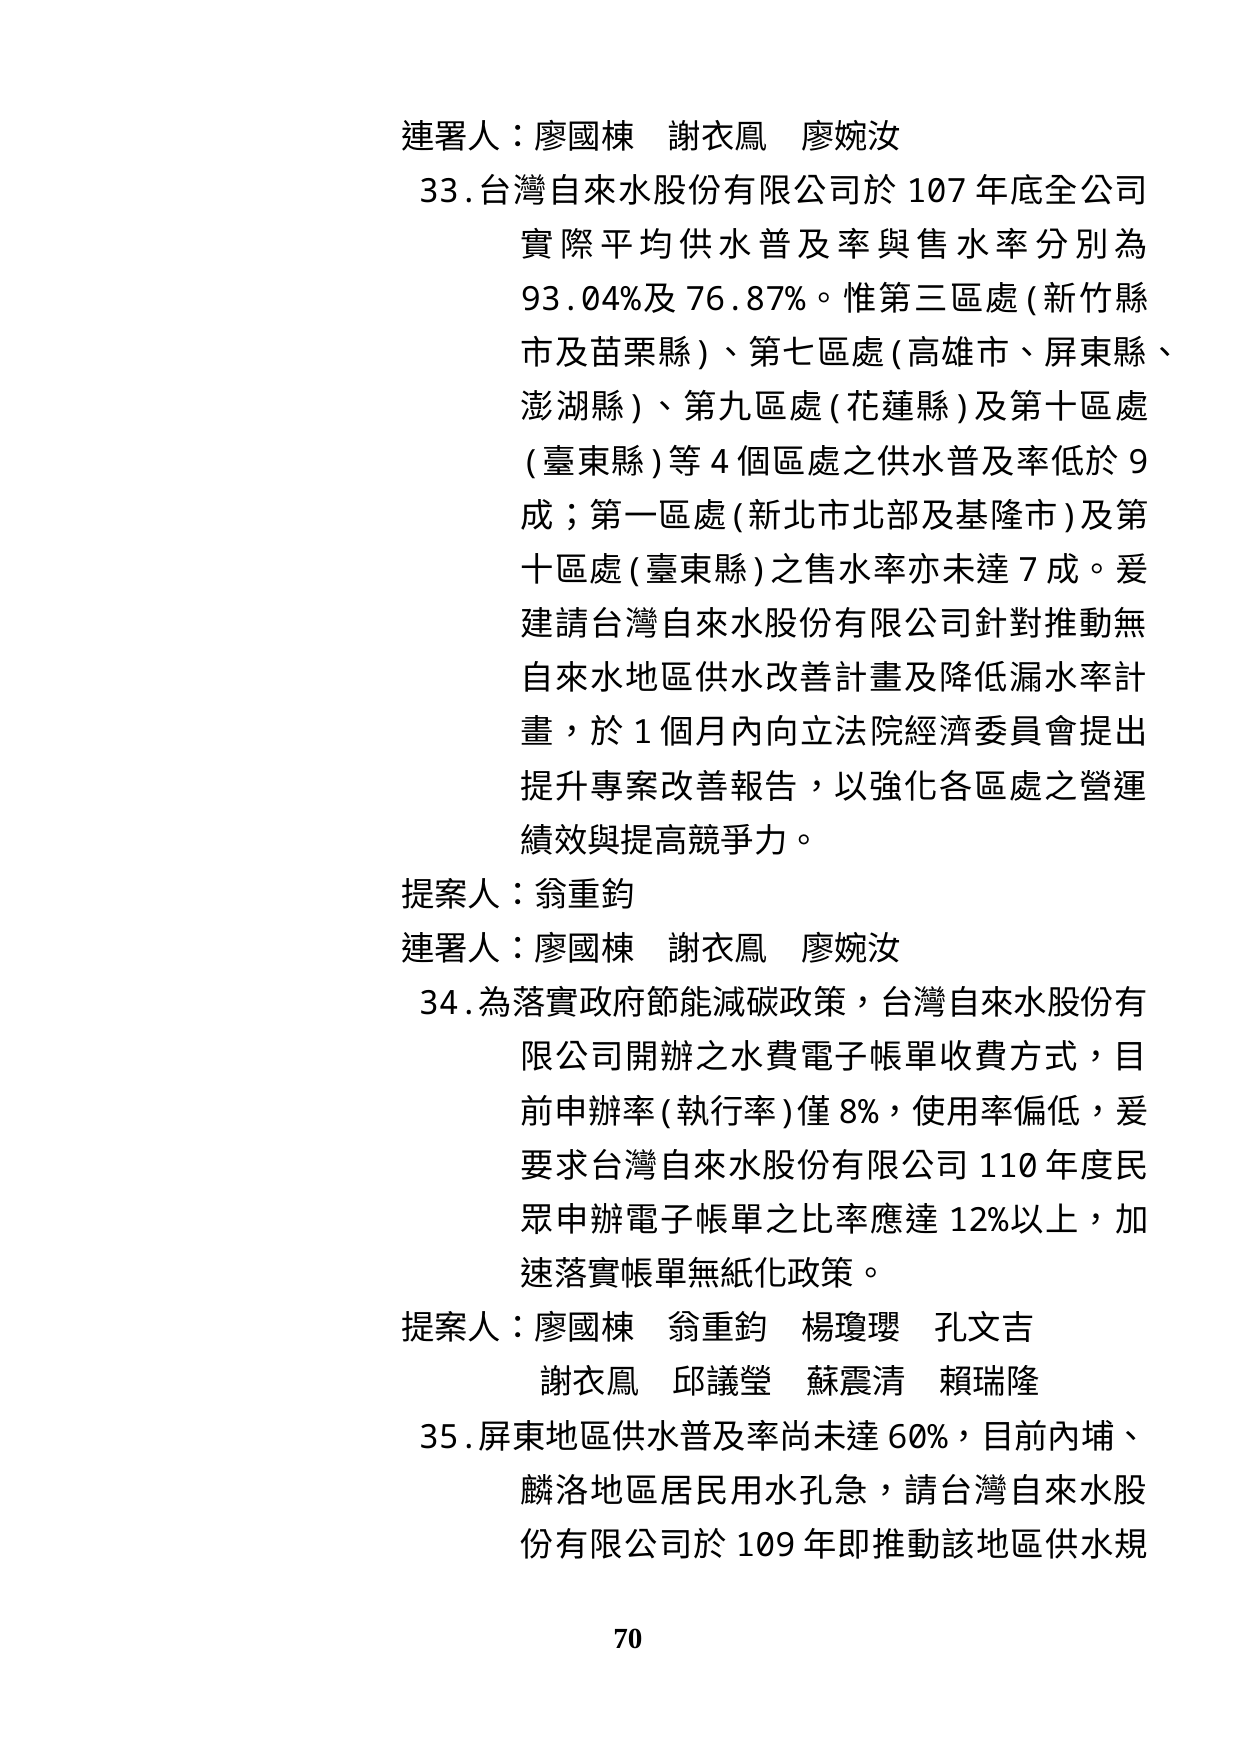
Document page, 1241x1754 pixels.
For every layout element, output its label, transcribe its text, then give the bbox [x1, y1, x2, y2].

list 台灣自來水股份有限公司於107年底全公司實際平均供水普及率與售水率分別為93.04%及76.87%。惟第三區處(新竹縣市及苗栗縣)、第七區處(高雄市、屏東縣、澎湖縣)、第九區處(花蓮縣)及第十區處(臺東縣)等4個區處之供水普及率低於9成；第一區處(新北市北部及基隆市)及第十區處(臺東縣)之售水率亦未達7成。爰建請台灣自來水股份有限公司針對推動無自來水地區供水改善計畫及降低漏水率計畫，於1個月內向立法院經濟委員會提出提升專案改善報告，以強化各區處之營運績效與提高競爭力。 [419, 159, 1148, 863]
list 屏東地區供水普及率尚未達60%，目前內埔、麟洛地區居民用水孔急，請台灣自來水股份有限公司於109年即推動該地區供水規 [419, 1405, 1148, 1567]
text 連署人：廖國棟 謝衣鳯 廖婉汝 [245, 917, 1148, 971]
text 連署人：廖國棟 謝衣鳯 廖婉汝 [245, 105, 1148, 159]
text 謝衣鳯 邱議瑩 蘇震清 賴瑞隆 [245, 1351, 1148, 1405]
list 為落實政府節能減碳政策，台灣自來水股份有限公司開辦之水費電子帳單收費方式，目前申辦率(執行率)僅8%，使用率偏低，爰要求台灣自來水股份有限公司110年度民眾申辦電子帳單之比率應達12%以上，加速落實帳單無紙化政策。 [419, 971, 1148, 1296]
text 提案人：翁重鈞 [245, 863, 1148, 917]
text 提案人：廖國棟 翁重鈞 楊瓊瓔 孔文吉 [245, 1296, 1148, 1351]
